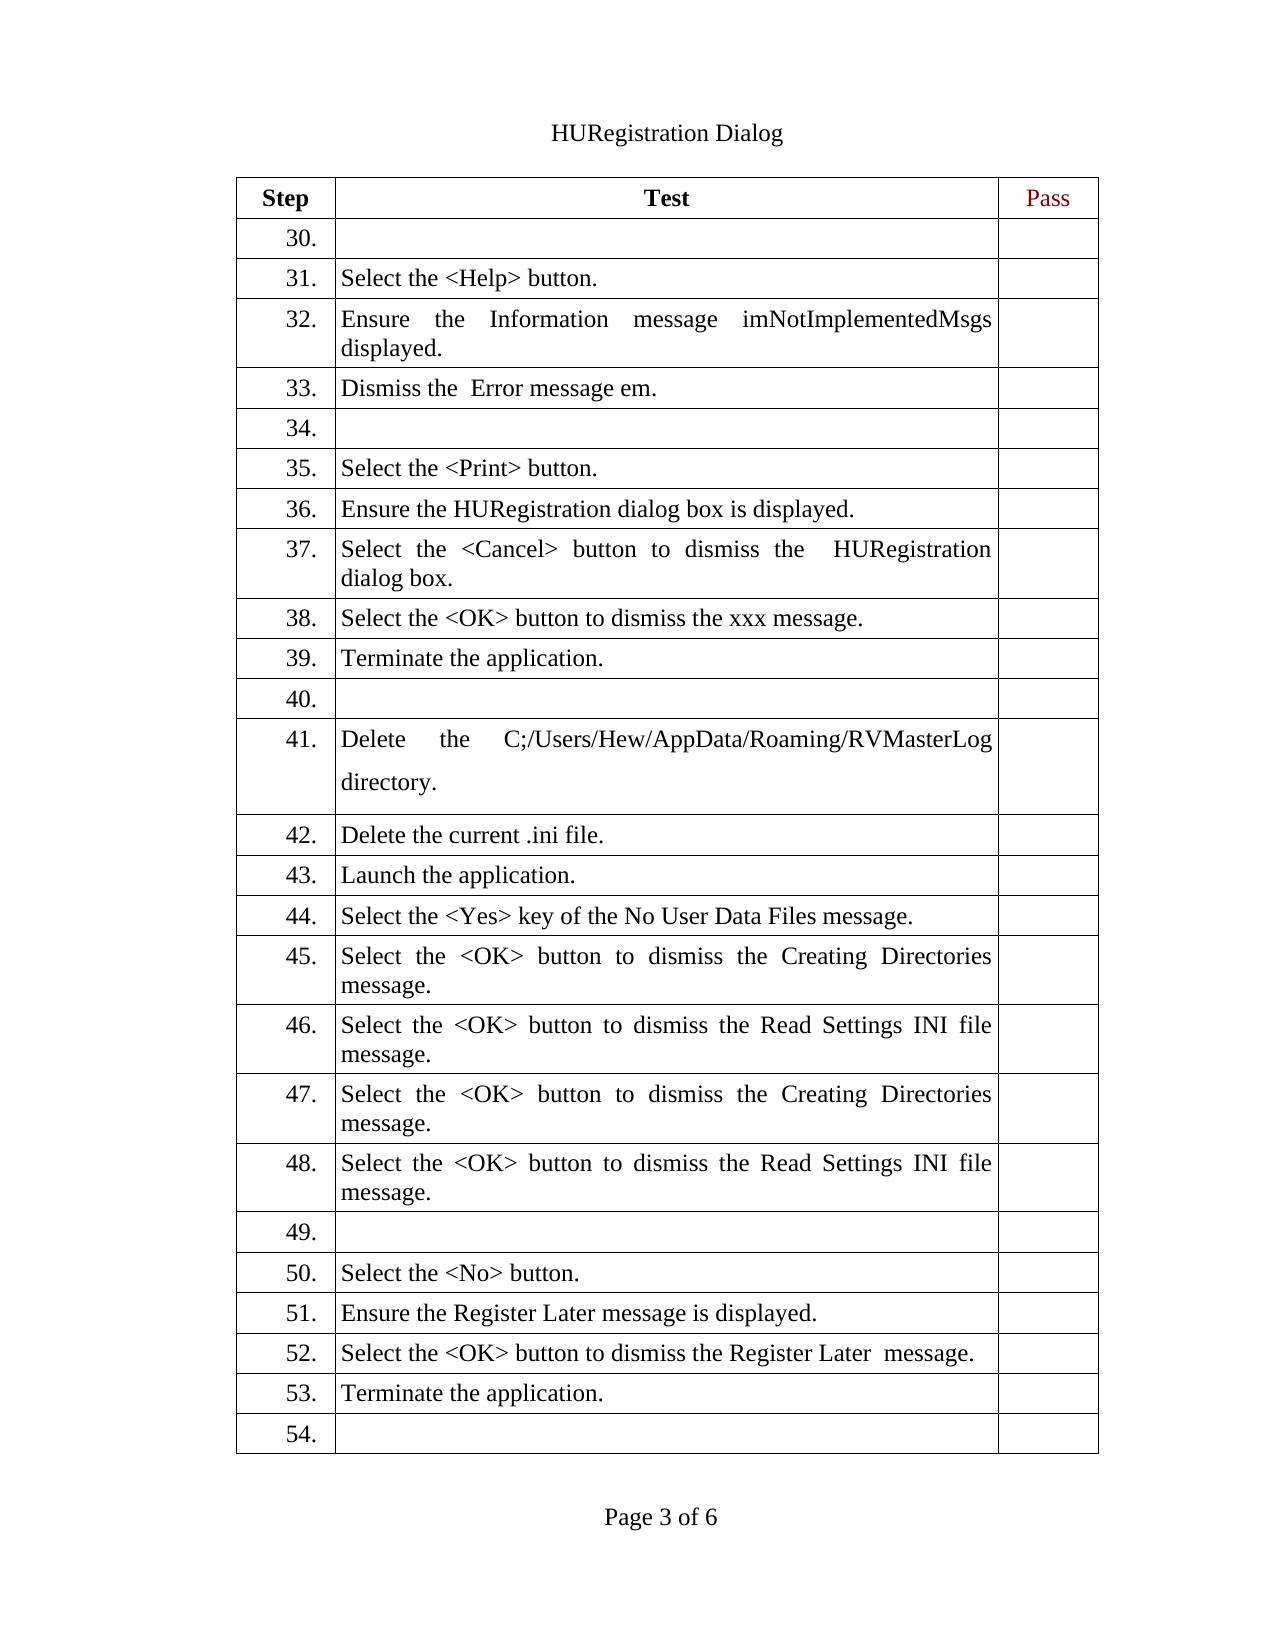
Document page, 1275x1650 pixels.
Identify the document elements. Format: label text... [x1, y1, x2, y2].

table_cell [999, 449, 1098, 488]
table_cell [336, 679, 998, 718]
table_cell [237, 639, 335, 678]
table_cell [999, 1374, 1098, 1413]
table_cell [999, 719, 1098, 814]
table_cell [336, 219, 998, 258]
table_cell [237, 368, 335, 407]
table_cell [999, 1293, 1098, 1332]
table_cell Select the <OK> button to dismiss the Read Settings INI file message. [336, 1005, 998, 1073]
table_cell [237, 259, 335, 298]
table_cell Select the <OK> button to dismiss the Creating Directories message. [336, 936, 998, 1004]
table_cell [237, 1414, 335, 1453]
table_cell [237, 1374, 335, 1413]
table_cell [999, 856, 1098, 895]
table_cell [999, 1144, 1098, 1211]
table_cell [999, 299, 1098, 367]
table_cell [999, 259, 1098, 298]
table_cell Terminate the application. [336, 639, 998, 678]
table_header Step [237, 178, 335, 217]
table_cell [336, 1212, 998, 1252]
table_cell Select the <Cancel> button to dismiss the HURegistration dialog box. [336, 529, 998, 597]
table_cell [237, 599, 335, 638]
table_cell [237, 1005, 335, 1073]
table_cell [237, 489, 335, 528]
table_cell [999, 409, 1098, 448]
table_cell [999, 1414, 1098, 1453]
table_cell Select the <Print> button. [336, 449, 998, 488]
table_cell Delete the current .ini file. [336, 815, 998, 854]
table_cell [237, 1334, 335, 1373]
table_cell Select the <Yes> key of the No User Data Files message. [336, 896, 998, 935]
table_cell Select the <Help> button. [336, 259, 998, 298]
table_header Pass [999, 178, 1098, 217]
table_cell [237, 1074, 335, 1142]
table_cell Ensure the HURegistration dialog box is displayed. [336, 489, 998, 528]
table_cell [237, 449, 335, 488]
table_cell [999, 1005, 1098, 1073]
table_cell [999, 1074, 1098, 1142]
table_cell [237, 1212, 335, 1252]
table_cell Delete the C;/Users/Hew/AppData/Roaming/RVMasterLog directory. [336, 719, 998, 814]
table_cell [336, 1414, 998, 1453]
table_cell [237, 719, 335, 814]
table_cell [237, 299, 335, 367]
table_cell [237, 219, 335, 258]
table_cell [237, 1144, 335, 1211]
table_cell [237, 1293, 335, 1332]
table_header Test [336, 178, 998, 217]
table_cell Select the <OK> button to dismiss the Register Later message. [336, 1334, 998, 1373]
table_cell Select the <No> button. [336, 1253, 998, 1292]
table_cell Terminate the application. [336, 1374, 998, 1413]
table_cell [237, 815, 335, 854]
table_cell [237, 936, 335, 1004]
table_cell [237, 409, 335, 448]
table_cell [999, 599, 1098, 638]
table_cell [999, 639, 1098, 678]
table_cell [999, 219, 1098, 258]
table_cell [237, 679, 335, 718]
table_cell [237, 529, 335, 597]
table_cell [999, 815, 1098, 854]
table_cell [999, 1253, 1098, 1292]
table_cell [237, 1253, 335, 1292]
table_cell Launch the application. [336, 856, 998, 895]
table_cell Ensure the Register Later message is displayed. [336, 1293, 998, 1332]
table_cell Select the <OK> button to dismiss the Creating Directories message. [336, 1074, 998, 1142]
table_cell [999, 679, 1098, 718]
table_cell [999, 489, 1098, 528]
table_cell Select the <OK> button to dismiss the Read Settings INI file message. [336, 1144, 998, 1211]
table_cell Dismiss the Error message em. [336, 368, 998, 407]
table_cell [336, 409, 998, 448]
table_cell [999, 368, 1098, 407]
table_cell [999, 1212, 1098, 1252]
table_cell [237, 896, 335, 935]
table_cell [999, 1334, 1098, 1373]
table_cell [999, 529, 1098, 597]
table_cell Select the <OK> button to dismiss the xxx message. [336, 599, 998, 638]
table_cell [237, 856, 335, 895]
table_cell Ensure the Information message imNotImplementedMsgs displayed. [336, 299, 998, 367]
table_cell [999, 936, 1098, 1004]
table_cell [999, 896, 1098, 935]
